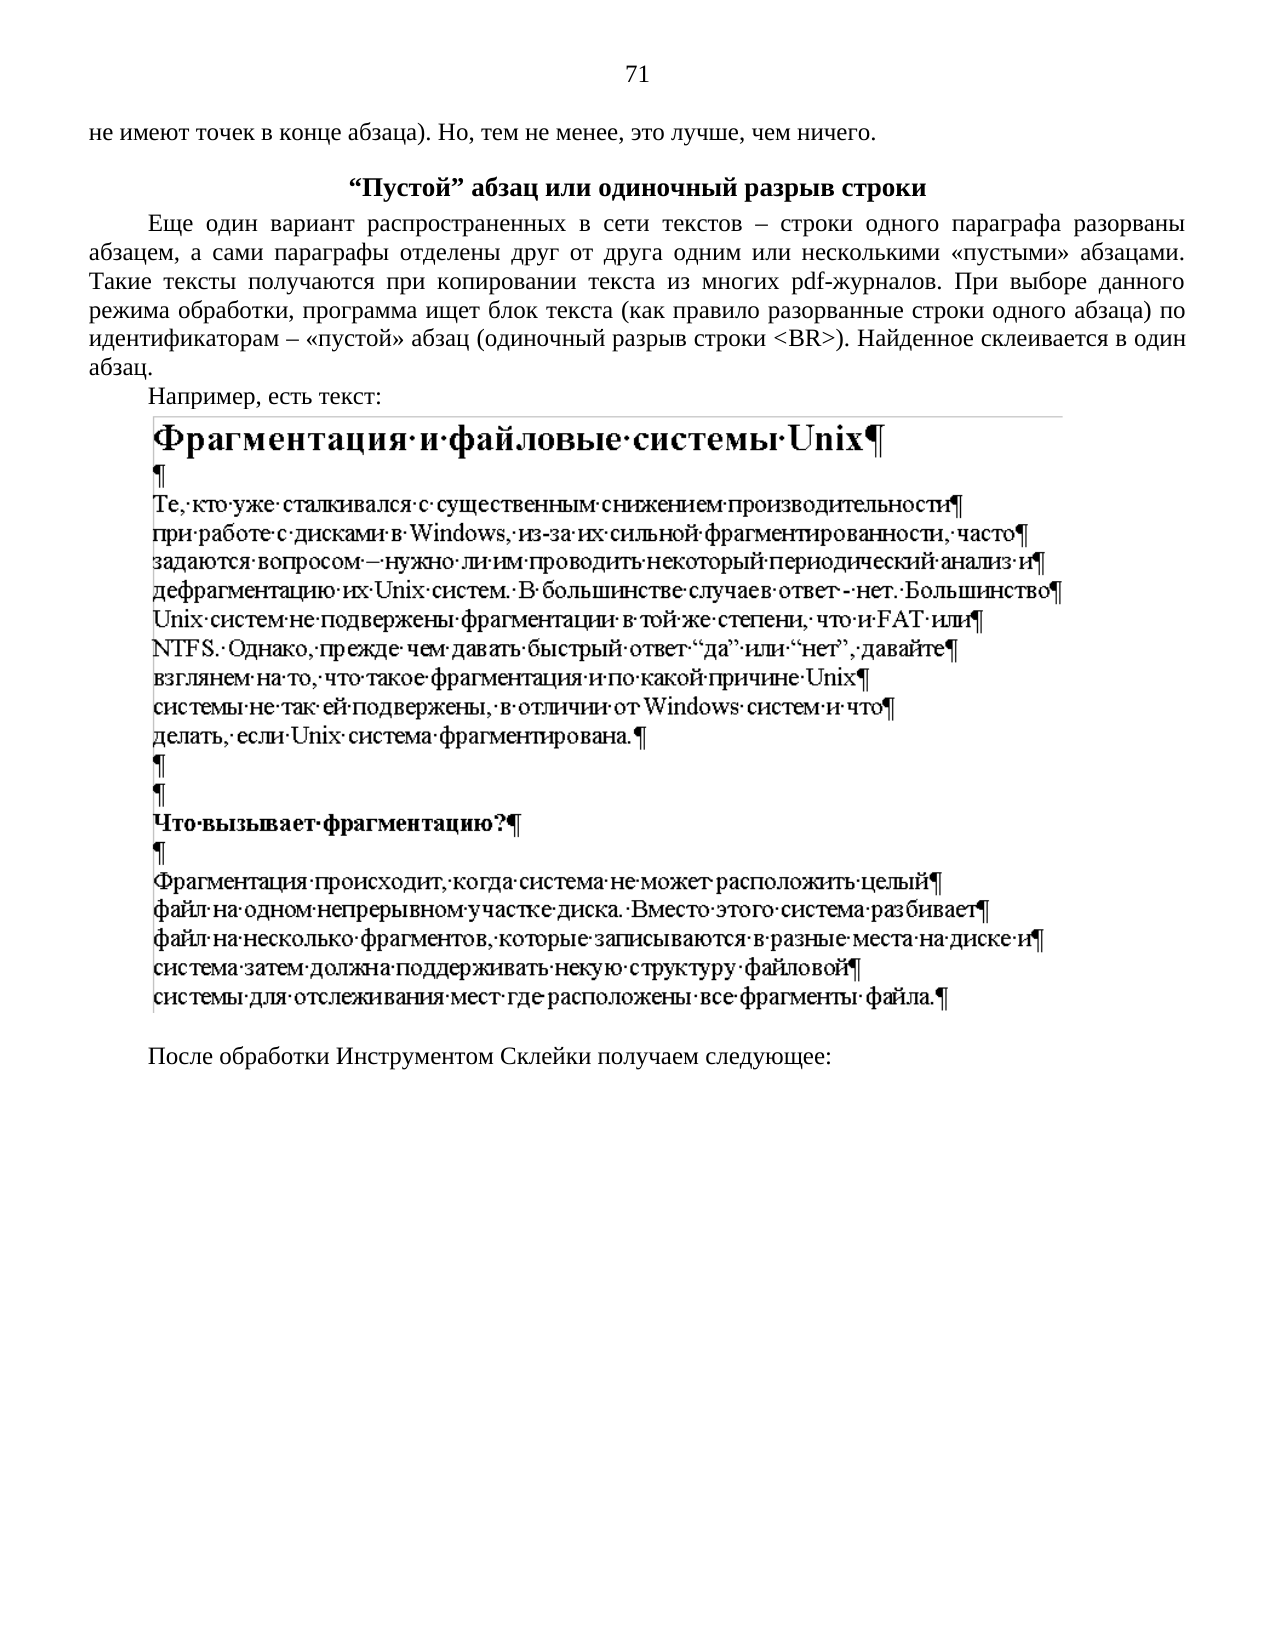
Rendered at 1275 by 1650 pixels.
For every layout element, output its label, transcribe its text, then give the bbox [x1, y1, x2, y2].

text После обработки Инструментом Склейки получаем следующее: [89, 1041, 1186, 1070]
subtitle “Пустой” абзац или одиночный разрыв строки [89, 171, 1186, 202]
text Еще один вариант распространенных в сети текстов – строки одного параграфа разорваны абзацем, а сами параграфы отделены друг от друга одним или несколькими «пустыми» абзацами. Такие тексты получаются при копировании текста из многих pdf-журналов. При выборе данного режима обработки, программа ищет блок текста (как правило разорванные строки одного абзаца) по идентификаторам – «пустой» абзац (одиночный разрыв строки <BR>). Найденное склеивается в один абзац. [89, 208, 1186, 381]
picture [147, 409, 1063, 1013]
text Например, есть текст: [89, 381, 1186, 410]
text не имеют точек в конце абзаца). Но, тем не менее, это лучше, чем ничего. [89, 117, 1186, 146]
